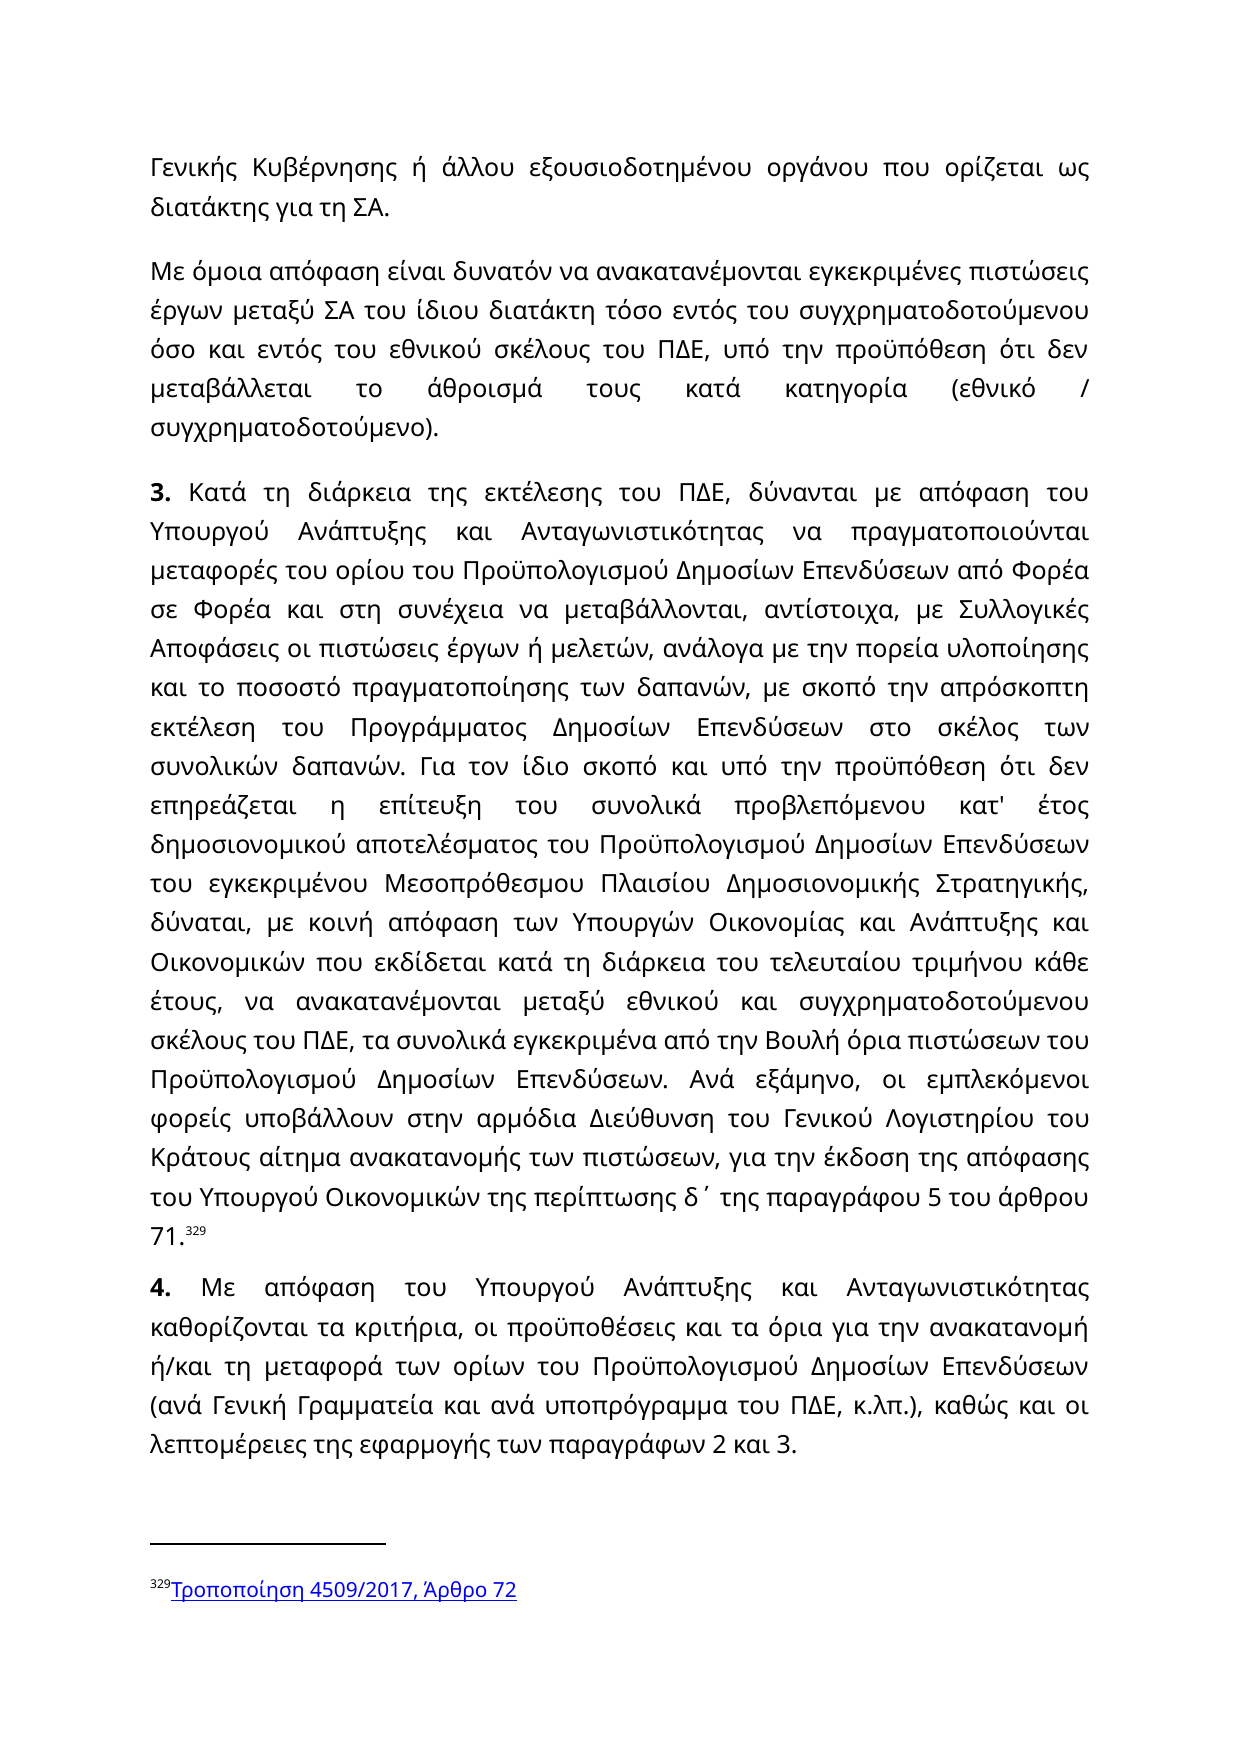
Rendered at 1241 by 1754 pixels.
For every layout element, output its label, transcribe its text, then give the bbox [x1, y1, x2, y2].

text Με όμοια απόφαση είναι δυνατόν να ανακατανέμονται εγκεκριμένες πιστώσεις έργων μεταξύ ΣΑ του ίδιου διατάκτη τόσο εντός του συγχρηματοδοτούμενου όσο και εντός του εθνικού σκέλους του ΠΔΕ, υπό την προϋπόθεση ότι δεν μεταβάλλεται το άθροισμά τους κατά κατηγορία (εθνικό / συγχρηματοδοτούμενο). [150, 253, 1090, 444]
text 3. Κατά τη διάρκεια της εκτέλεσης του ΠΔΕ, δύνανται με απόφαση του Υπουργού Ανάπτυξης και Ανταγωνιστικότητας να πραγματοποιούνται μεταφορές του ορίου του Προϋπολογισμού Δημοσίων Επενδύσεων από Φορέα σε Φορέα και στη συνέχεια να μεταβάλλονται, αντίστοιχα, με Συλλογικές Αποφάσεις οι πιστώσεις έργων ή μελετών, ανάλογα με την πορεία υλοποίησης και το ποσοστό πραγματοποίησης των δαπανών, με σκοπό την απρόσκοπτη εκτέλεση του Προγράμματος Δημοσίων Επενδύσεων στο σκέλος των συνολικών δαπανών. Για τον ίδιο σκοπό και υπό την προϋπόθεση ότι δεν επηρεάζεται η επίτευξη του συνολικά προβλεπόμενου κατ' έτος δημοσιονομικού αποτελέσματος του Προϋπολογισμού Δημοσίων Επενδύσεων του εγκεκριμένου Μεσοπρόθεσμου Πλαισίου Δημοσιονομικής Στρατηγικής, δύναται, με κοινή απόφαση των Υπουργών Οικονομίας και Ανάπτυξης και Οικονομικών που εκδίδεται κατά τη διάρκεια του τελευταίου τριμήνου κάθε έτους, να ανακατανέμονται μεταξύ εθνικού και συγχρηματοδοτούμενου σκέλους του ΠΔΕ, τα συνολικά εγκεκριμένα από την Βουλή όρια πιστώσεων του Προϋπολογισμού Δημοσίων Επενδύσεων. Ανά εξάμηνο, οι εμπλεκόμενοι φορείς υποβάλλουν στην αρμόδια Διεύθυνση του Γενικού Λογιστηρίου του Κράτους αίτημα ανακατανομής των πιστώσεων, για την έκδοση της απόφασης του Υπουργού Οικονομικών της περίπτωσης δ΄ της παραγράφου 5 του άρθρου 71. [150, 474, 1090, 1252]
text 4. Με απόφαση του Υπουργού Ανάπτυξης και Ανταγωνιστικότητας καθορίζονται τα κριτήρια, οι προϋποθέσεις και τα όρια για την ανακατανομή ή/και τη μεταφορά των ορίων του Προϋπολογισμού Δημοσίων Επενδύσεων (ανά Γενική Γραμματεία και ανά υποπρόγραμμα του ΠΔΕ, κ.λπ.), καθώς και οι λεπτομέρειες της εφαρμογής των παραγράφων 2 και 3. [150, 1270, 1090, 1461]
text Τροποποίηση 4509/2017, Άρθρο 72 [150, 1576, 1090, 1604]
text Γενικής Κυβέρνησης ή άλλου εξουσιοδοτημένου οργάνου που ορίζεται ως διατάκτης για τη ΣΑ. [150, 150, 1090, 223]
